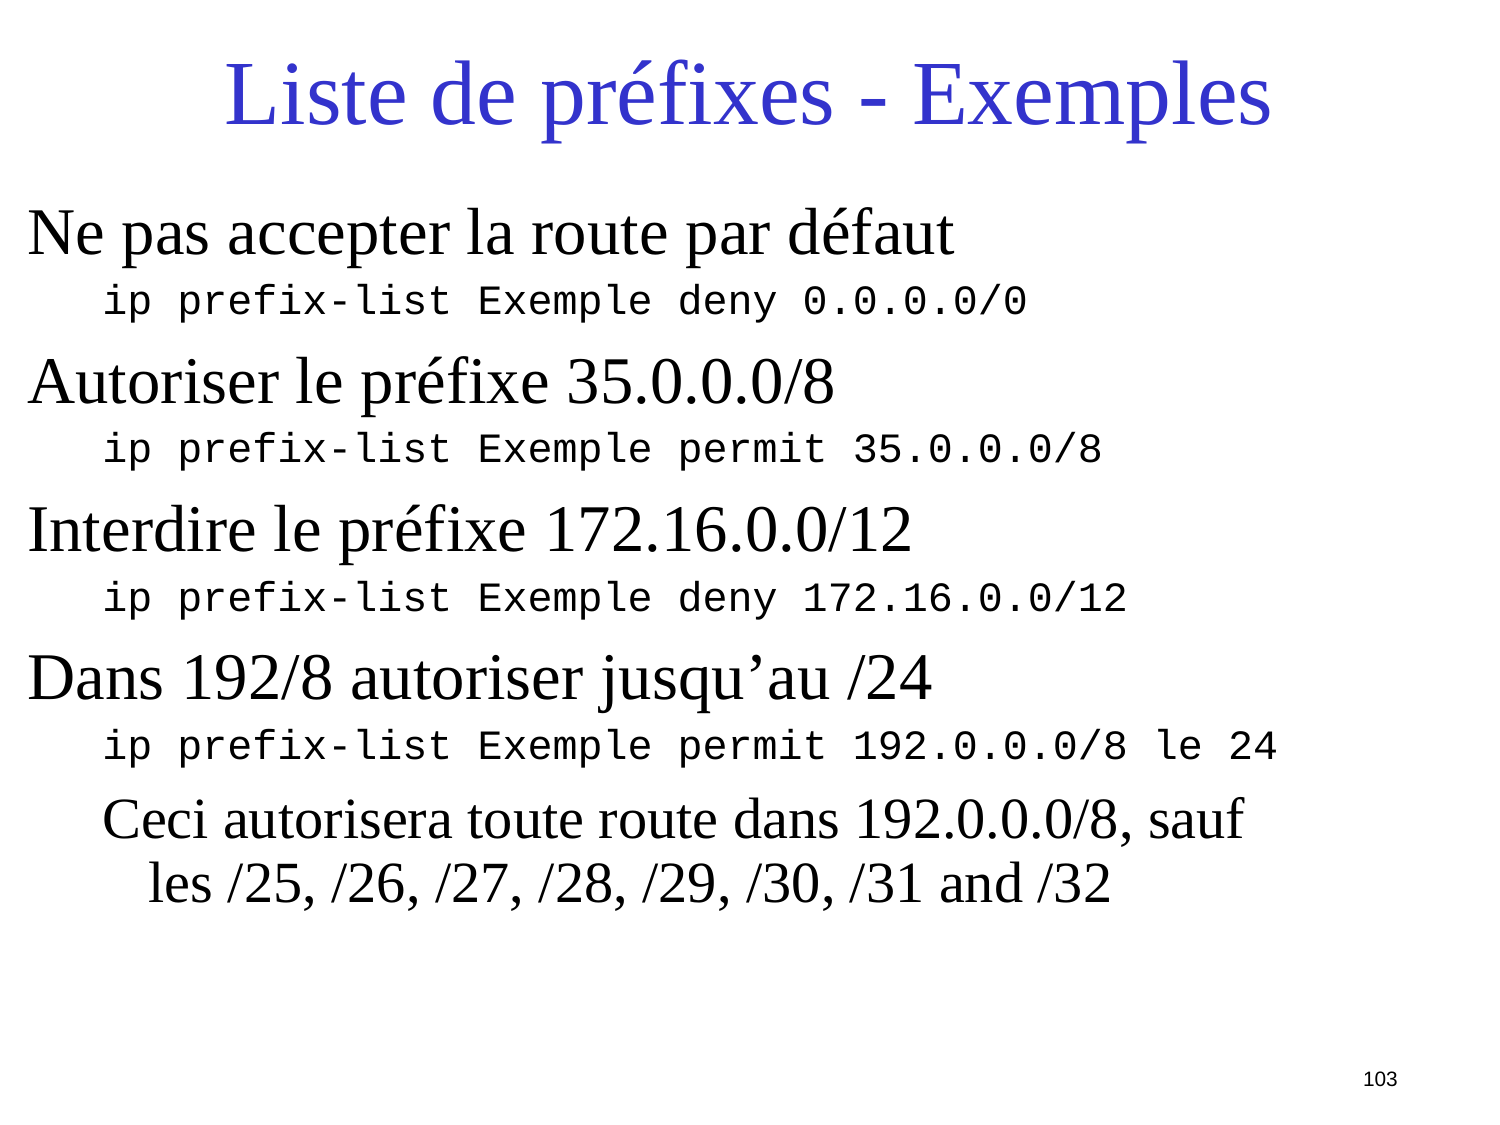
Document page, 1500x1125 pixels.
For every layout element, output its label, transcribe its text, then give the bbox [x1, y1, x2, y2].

list Ne pas accepter la route par défaut ip prefix-list Exemple deny 0.0.0.0/0 Autoriser le préfixe 35.0.0.0/8 ip prefix-list Exemple permit 35.0.0.0/8 Interdire le préfixe 172.16.0.0/12 ip prefix-list Exemple deny 172.16.0.0/12 Dans 192/8 autoriser jusqu’au /24 ip prefix-list Exemple permit 192.0.0.0/8 le 24 Ceci autorisera toute route dans 192.0.0.0/8, sauf les /25, /26, /27, /28, /29, /30, /31 and /32 [12, 187, 1388, 1101]
title Liste de préfixes - Exemples [112, 0, 1388, 187]
